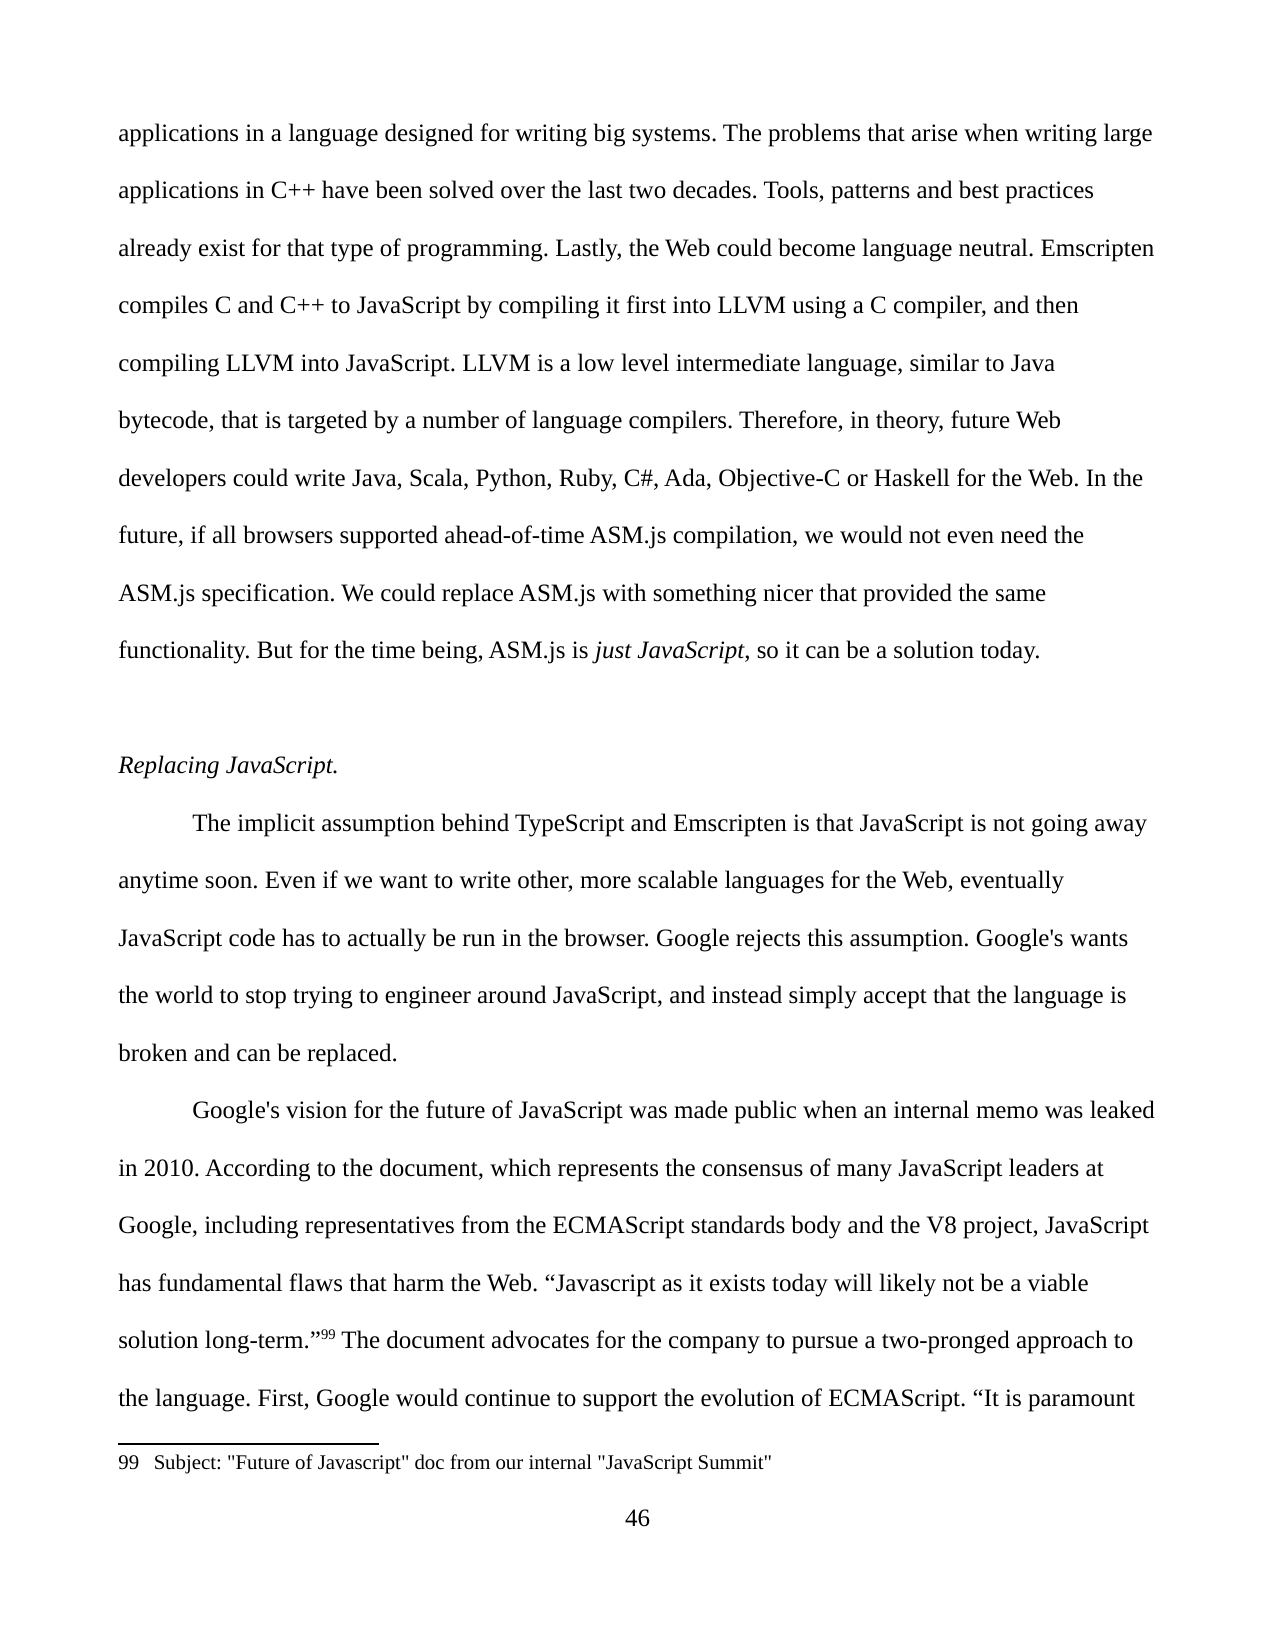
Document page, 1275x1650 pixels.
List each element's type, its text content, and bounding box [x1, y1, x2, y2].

text Subject: "Future of Javascript" doc from our internal "JavaScript Summit" [118, 1449, 1157, 1474]
text The implicit assumption behind TypeScript and Emscripten is that JavaScript is not going away anytime soon. Even if we want to write other, more scalable languages for the Web, eventually JavaScript code has to actually be run in the browser. Google rejects this assumption. Google's wants the world to stop trying to engineer around JavaScript, and instead simply accept that the language is broken and can be replaced. [118, 808, 1157, 1067]
text Google's vision for the future of JavaScript was made public when an internal memo was leaked in 2010. According to the document, which represents the consensus of many JavaScript leaders at Google, including representatives from the ECMAScript standards body and the V8 project, JavaScript has fundamental flaws that harm the Web. “Javascript as it exists today will likely not be a viable solution long-term.” The document advocates for the company to pursue a two-pronged approach to the language. First, Google would continue to support the evolution of ECMAScript. “It is paramount [118, 1096, 1157, 1412]
text applications in a language designed for writing big systems. The problems that arise when writing large applications in C++ have been solved over the last two decades. Tools, patterns and best practices already exist for that type of programming. Lastly, the Web could become language neutral. Emscripten compiles C and C++ to JavaScript by compiling it first into LLVM using a C compiler, and then compiling LLVM into JavaScript. LLVM is a low level intermediate language, similar to Java bytecode, that is targeted by a number of language compilers. Therefore, in theory, future Web developers could write Java, Scala, Python, Ruby, C#, Ada, Objective-C or Haskell for the Web. In the future, if all browsers supported ahead-of-time ASM.js compilation, we would not even need the ASM.js specification. We could replace ASM.js with something nicer that provided the same functionality. But for the time being, ASM.js is just JavaScript, so it can be a solution today. [118, 118, 1157, 664]
text Replacing JavaScript. [118, 751, 1157, 779]
